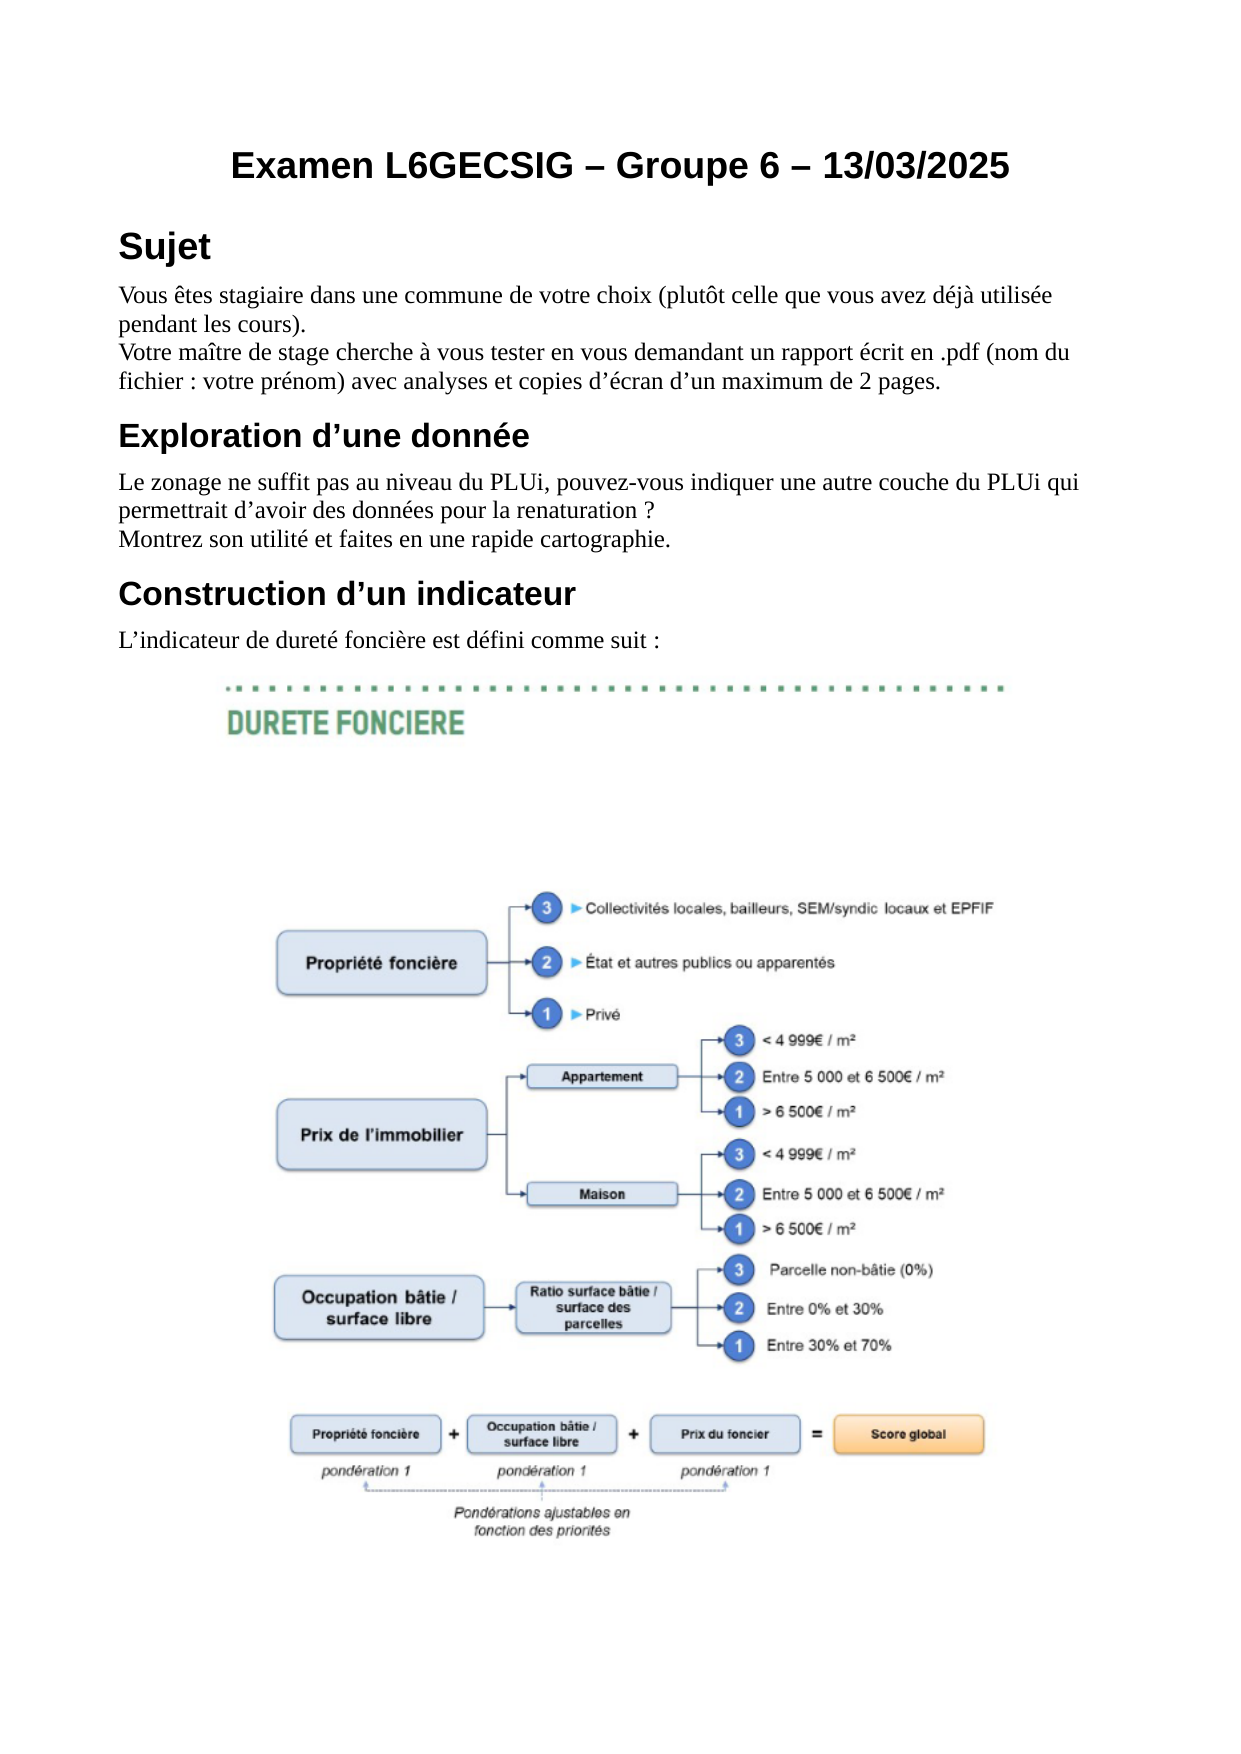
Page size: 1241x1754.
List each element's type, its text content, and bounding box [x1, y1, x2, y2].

subtitle Construction d’un indicateur [118, 574, 1122, 613]
subtitle Exploration d’une donnée [118, 416, 1122, 454]
picture [181, 672, 1059, 1552]
text Montrez son utilité et faites en une rapide cartographie. [118, 524, 1122, 553]
text L’indicateur de dureté foncière est défini comme suit : [118, 625, 1122, 654]
subtitle Sujet [118, 224, 1122, 267]
title Examen L6GECSIG – Groupe 6 – 13/03/2025 [118, 143, 1122, 186]
text Vous êtes stagiaire dans une commune de votre choix (plutôt celle que vous avez déjà utilisée pendant les cours). [118, 280, 1122, 337]
text Votre maître de stage cherche à vous tester en vous demandant un rapport écrit en .pdf (nom du fichier : votre prénom) avec analyses et copies d’écran d’un maximum de 2 pages. [118, 337, 1122, 395]
text Le zonage ne suffit pas au niveau du PLUi, pouvez-vous indiquer une autre couche du PLUi qui permettrait d’avoir des données pour la renaturation ? [118, 467, 1122, 524]
